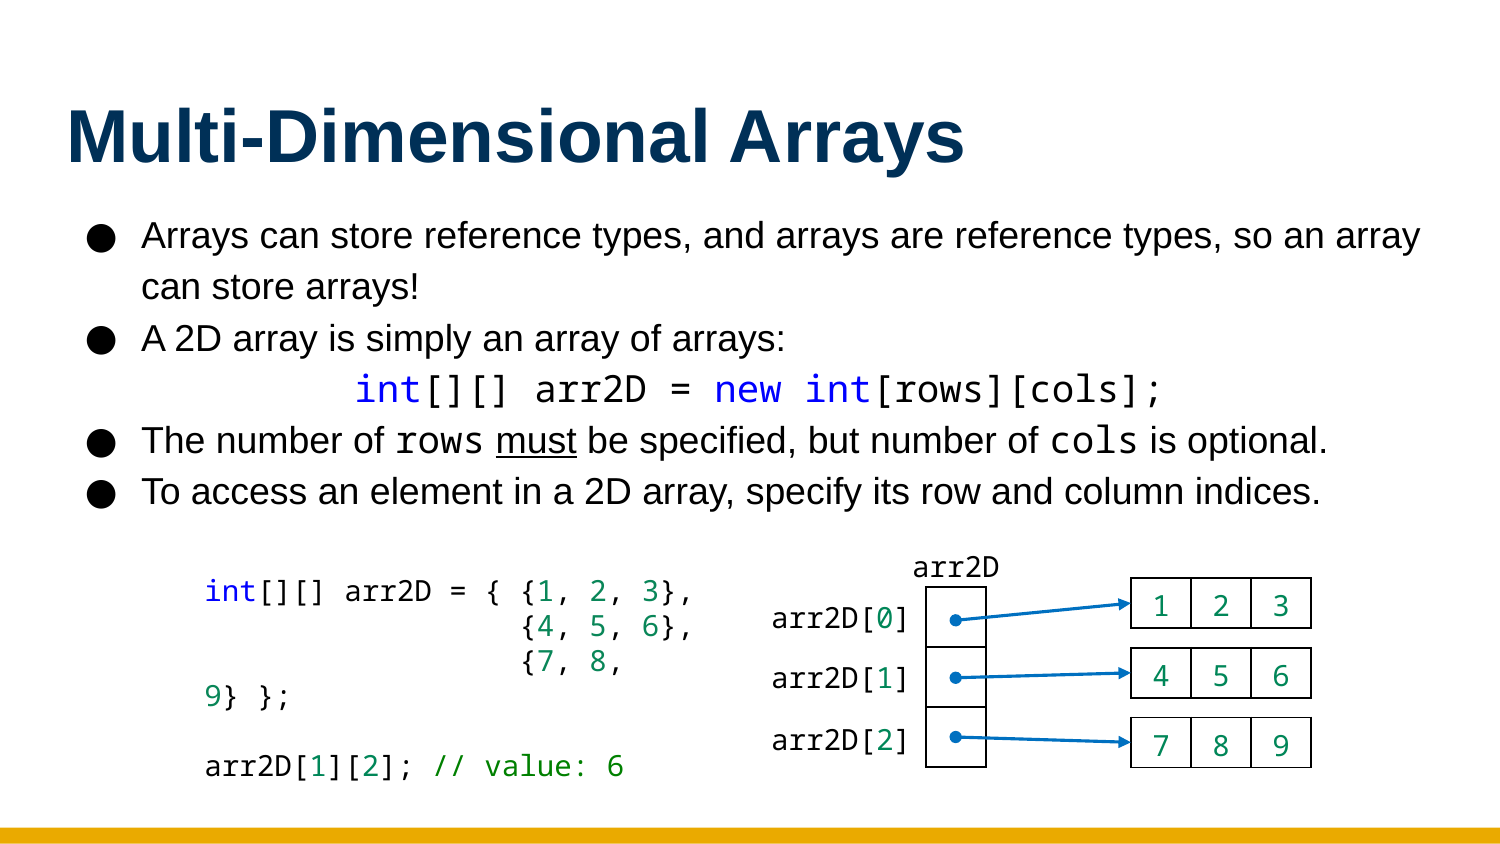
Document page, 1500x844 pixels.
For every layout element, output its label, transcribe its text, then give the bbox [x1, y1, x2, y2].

text_box arr2D [884, 540, 1027, 591]
table_header 6 [1252, 649, 1310, 697]
table_header 1 [1132, 579, 1190, 627]
list Arrays can store reference types, and arrays are reference types, so an array can store arrays! A 2D array is simply an array of arrays: int[][] arr2D = new int[rows][cols]; The number of rows must be specified, but number of cols is optional. To access an element in a 2D array, specify its row and column indices. [51, 189, 1449, 687]
text_box arr2D[2] [748, 713, 926, 764]
table_header 2 [1192, 579, 1250, 627]
table_header 9 [1252, 718, 1310, 767]
table_header 5 [1192, 649, 1250, 697]
text_box int[][] arr2D = { {1, 2, 3}, {4, 5, 6}, {7, 8, 9} }; arr2D[1][2]; // value: 6 [170, 564, 727, 790]
table_cell [927, 708, 985, 766]
table_header [927, 591, 985, 646]
text_box arr2D[1] [748, 651, 926, 702]
table_header 7 [1132, 718, 1190, 767]
table_header 4 [1132, 649, 1190, 697]
title Multi-Dimensional Arrays [51, 72, 1449, 189]
table_header 3 [1252, 579, 1310, 627]
text_box arr2D[0] [748, 592, 926, 643]
table_cell [927, 648, 985, 706]
table_header 8 [1192, 718, 1250, 767]
